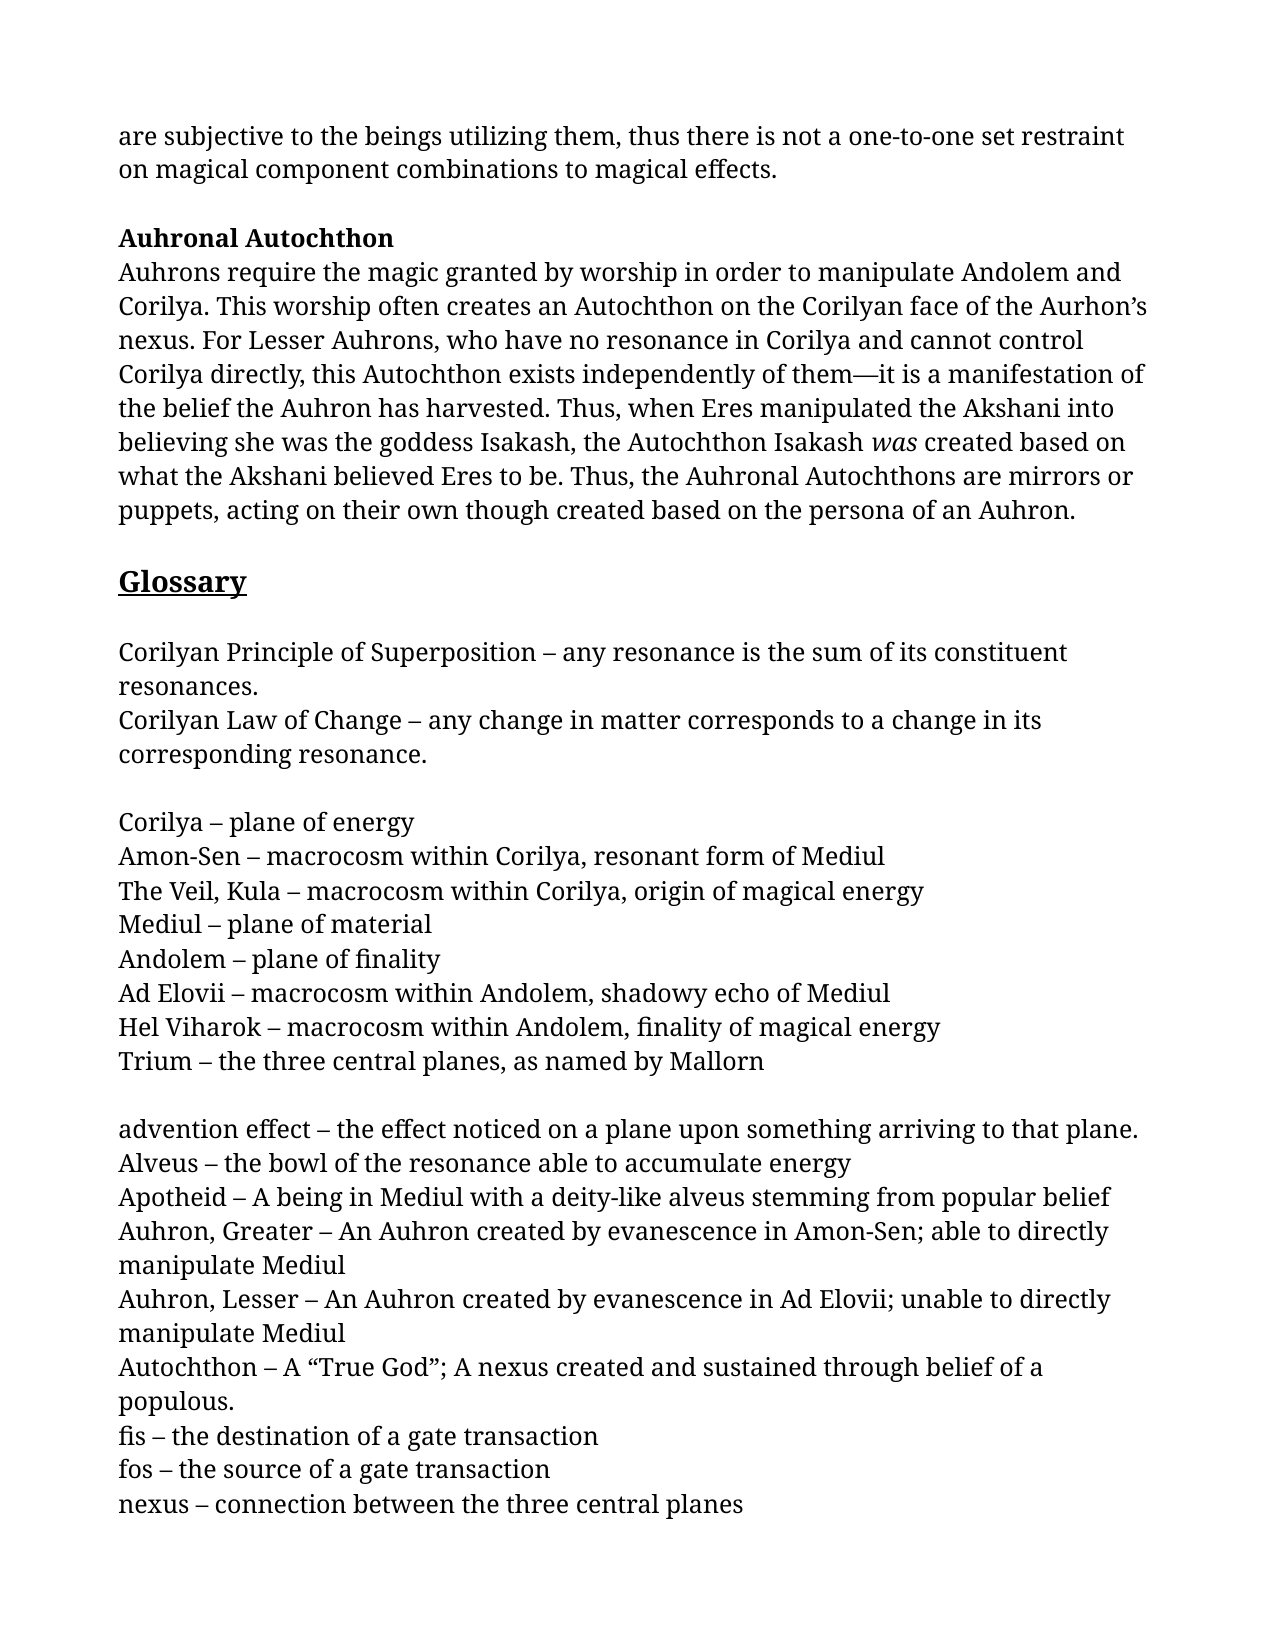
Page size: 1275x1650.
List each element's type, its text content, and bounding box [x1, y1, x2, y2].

text Alveus – the bowl of the resonance able to accumulate energy [118, 1146, 1157, 1180]
text Auhrons require the magic granted by worship in order to manipulate Andolem and Corilya. This worship often creates an Autochthon on the Corilyan face of the Aurhon’s nexus. For Lesser Auhrons, who have no resonance in Corilya and cannot control Corilya directly, this Autochthon exists independently of them—it is a manifestation of the belief the Auhron has harvested. Thus, when Eres manipulated the Akshani into believing she was the goddess Isakash, the Autochthon Isakash was created based on what the Akshani believed Eres to be. Thus, the Auhronal Autochthons are mirrors or puppets, acting on their own though created based on the persona of an Auhron. [118, 254, 1157, 527]
text Corilyan Principle of Superposition – any resonance is the sum of its constituent resonances. [118, 635, 1157, 703]
text nexus – connection between the three central planes [118, 1486, 1157, 1520]
text Hel Viharok – macrocosm within Andolem, finality of magical energy [118, 1009, 1157, 1043]
text fis – the destination of a gate transaction [118, 1418, 1157, 1452]
text Amon-Sen – macrocosm within Corilya, resonant form of Mediul [118, 839, 1157, 873]
text Auhron, Lesser – An Auhron created by evanescence in Ad Elovii; unable to directly manipulate Mediul [118, 1282, 1157, 1350]
text Auhronal Autochthon [118, 220, 1157, 254]
text Corilyan Law of Change – any change in matter corresponds to a change in its corresponding resonance. [118, 703, 1157, 771]
text Trium – the three central planes, as named by Mallorn [118, 1043, 1157, 1077]
text Auhron, Greater – An Auhron created by evanescence in Amon-Sen; able to directly manipulate Mediul [118, 1214, 1157, 1282]
text Glossary [118, 561, 1157, 601]
text Ad Elovii – macrocosm within Andolem, shadowy echo of Mediul [118, 975, 1157, 1009]
text Andolem – plane of finality [118, 941, 1157, 975]
text fos – the source of a gate transaction [118, 1452, 1157, 1486]
text advention effect – the effect noticed on a plane upon something arriving to that plane. [118, 1112, 1157, 1146]
text Autochthon – A “True God”; A nexus created and sustained through belief of a populous. [118, 1350, 1157, 1418]
text are subjective to the beings utilizing them, thus there is not a one-to-one set restraint on magical component combinations to magical effects. [118, 118, 1157, 186]
text Corilya – plane of energy [118, 805, 1157, 839]
text Apotheid – A being in Mediul with a deity-like alveus stemming from popular belief [118, 1180, 1157, 1214]
text Mediul – plane of material [118, 907, 1157, 941]
text The Veil, Kula – macrocosm within Corilya, origin of magical energy [118, 873, 1157, 907]
